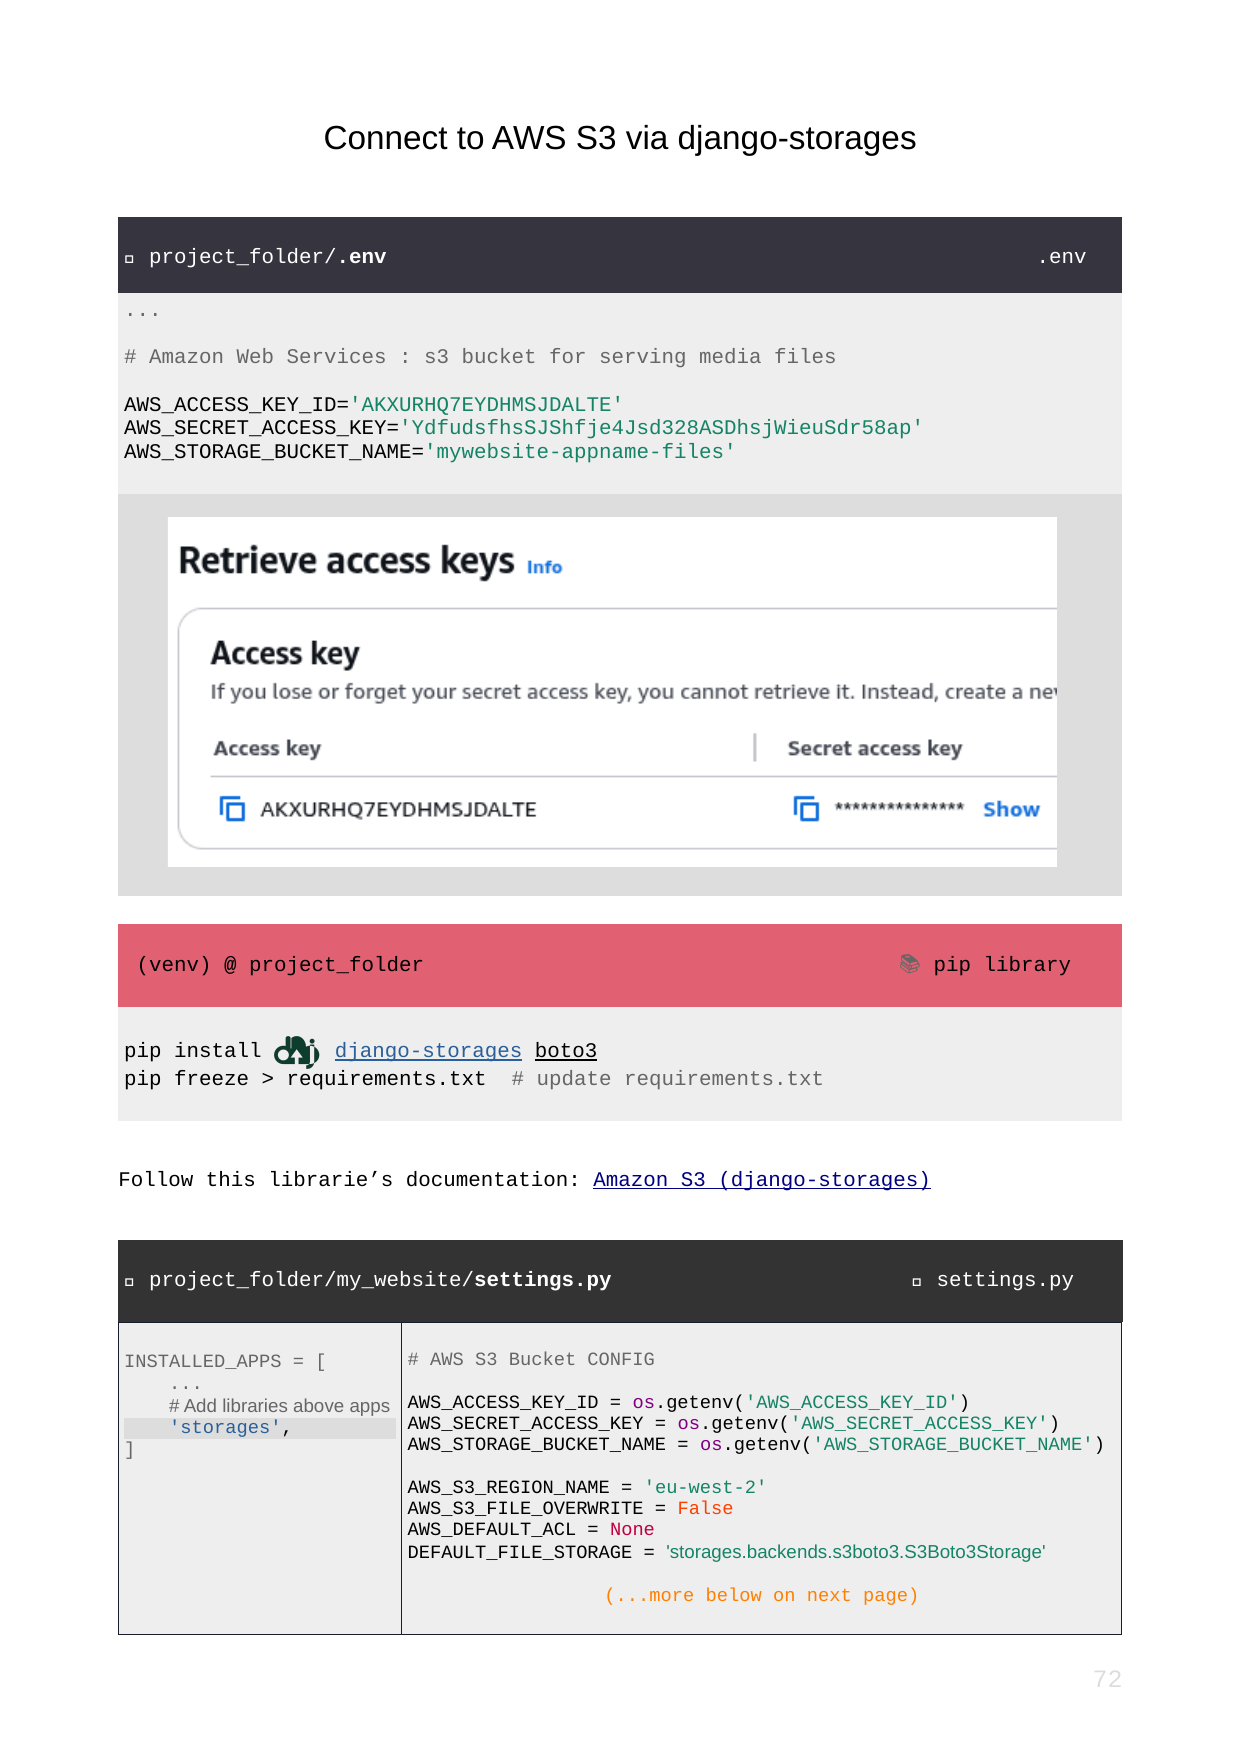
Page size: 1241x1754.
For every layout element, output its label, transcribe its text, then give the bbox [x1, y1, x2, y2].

text Follow this librarie’s documentation: Amazon S3 (django-storages) [118, 1145, 1122, 1192]
table_cell ... # Amazon Web Services : s3 bucket for serving media files AWS_ACCESS_KEY_ID='AKXURHQ7EYDHMSJDALTE' AWS_SECRET_ACCESS_KEY='YdfudsfhsSJShfje4Jsd328ASDhsjWieuSdr58ap' AWS_STORAGE_BUCKET_NAME='mywebsite-appname-files' [118, 293, 1122, 494]
picture [167, 517, 1057, 867]
picture [273, 1036, 323, 1069]
table_cell pip install django-storages boto3 pip freeze > requirements.txt # update requirements.txt [118, 1007, 1122, 1121]
table_header 📝 project_folder/my_website/settings.py 🐍 settings.py [118, 1240, 1123, 1322]
table_header 📝 project_folder/.env .env [118, 217, 1122, 293]
table_header 🖥️ (venv) @ project_folder 📚 pip library [118, 924, 1122, 1007]
table_header INSTALLED_APPS = [ ... # Add libraries above apps 'storages', ] [119, 1323, 401, 1634]
table_header # AWS S3 Bucket CONFIG AWS_ACCESS_KEY_ID = os.getenv('AWS_ACCESS_KEY_ID') AWS_SECRET_ACCESS_KEY = os.getenv('AWS_SECRET_ACCESS_KEY') AWS_STORAGE_BUCKET_NAME = os.getenv('AWS_STORAGE_BUCKET_NAME') AWS_S3_REGION_NAME = 'eu-west-2' AWS_S3_FILE_OVERWRITE = False AWS_DEFAULT_ACL = None DEFAULT_FILE_STORAGE = 'storages.backends.s3boto3.S3Boto3Storage' (...more below on next page) [402, 1323, 1121, 1634]
table_cell [118, 494, 1122, 896]
subtitle Connect to AWS S3 via django-storages [118, 118, 1122, 157]
